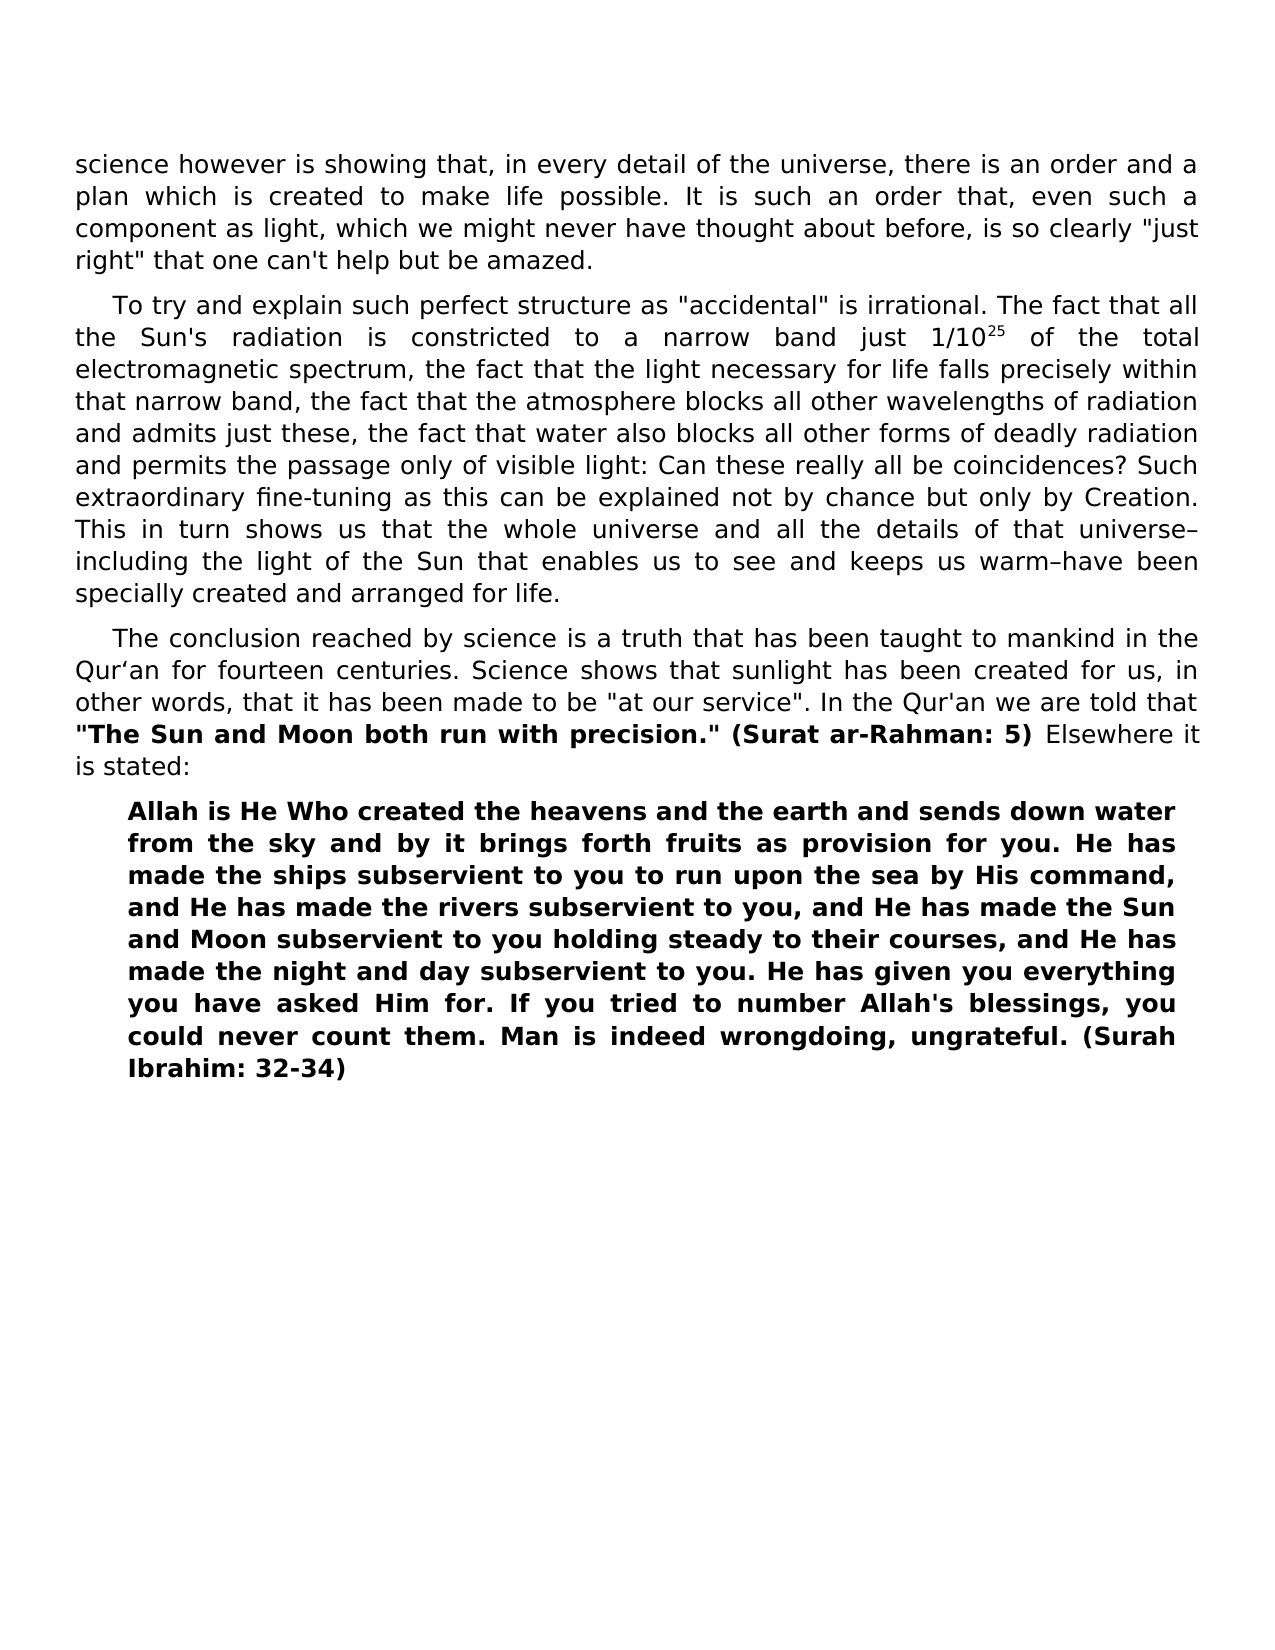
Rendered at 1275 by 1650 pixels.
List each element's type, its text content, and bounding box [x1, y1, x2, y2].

text science however is showing that, in every detail of the universe, there is an order and a plan which is created to make life possible. It is such an order that, even such a component as light, which we might never have thought about before, is so clearly "just right" that one can't help but be amazed. [75, 150, 1200, 275]
text The conclusion reached by science is a truth that has been taught to mankind in the Qur‘an for fourteen centuries. Science shows that sunlight has been created for us, in other words, that it has been made to be "at our service". In the Qur'an we are told that "The Sun and Moon both run with precision." (Surat ar-Rahman: 5) Elsewhere it is stated: [75, 624, 1200, 782]
text Allah is He Who created the heavens and the earth and sends down water from the sky and by it brings forth fruits as provision for you. He has made the ships subservient to you to run upon the sea by His command, and He has made the rivers subservient to you, and He has made the Sun and Moon subservient to you holding steady to their courses, and He has made the night and day subservient to you. He has given you everything you have asked Him for. If you tried to number Allah's blessings, you could never count them. Man is indeed wrongdoing, ungrateful. (Surah Ibrahim: 32-34) [127, 797, 1177, 1083]
text To try and explain such perfect structure as "accidental" is irrational. The fact that all the Sun's radiation is constricted to a narrow band just 1/1025 of the total electromagnetic spectrum, the fact that the light necessary for life falls precisely within that narrow band, the fact that the atmosphere blocks all other wavelengths of radiation and admits just these, the fact that water also blocks all other forms of deadly radiation and permits the passage only of visible light: Can these really all be coincidences? Such extraordinary fine-tuning as this can be explained not by chance but only by Creation. This in turn shows us that the whole universe and all the details of that universe–including the light of the Sun that enables us to see and keeps us warm–have been specially created and arranged for life. [75, 291, 1200, 609]
